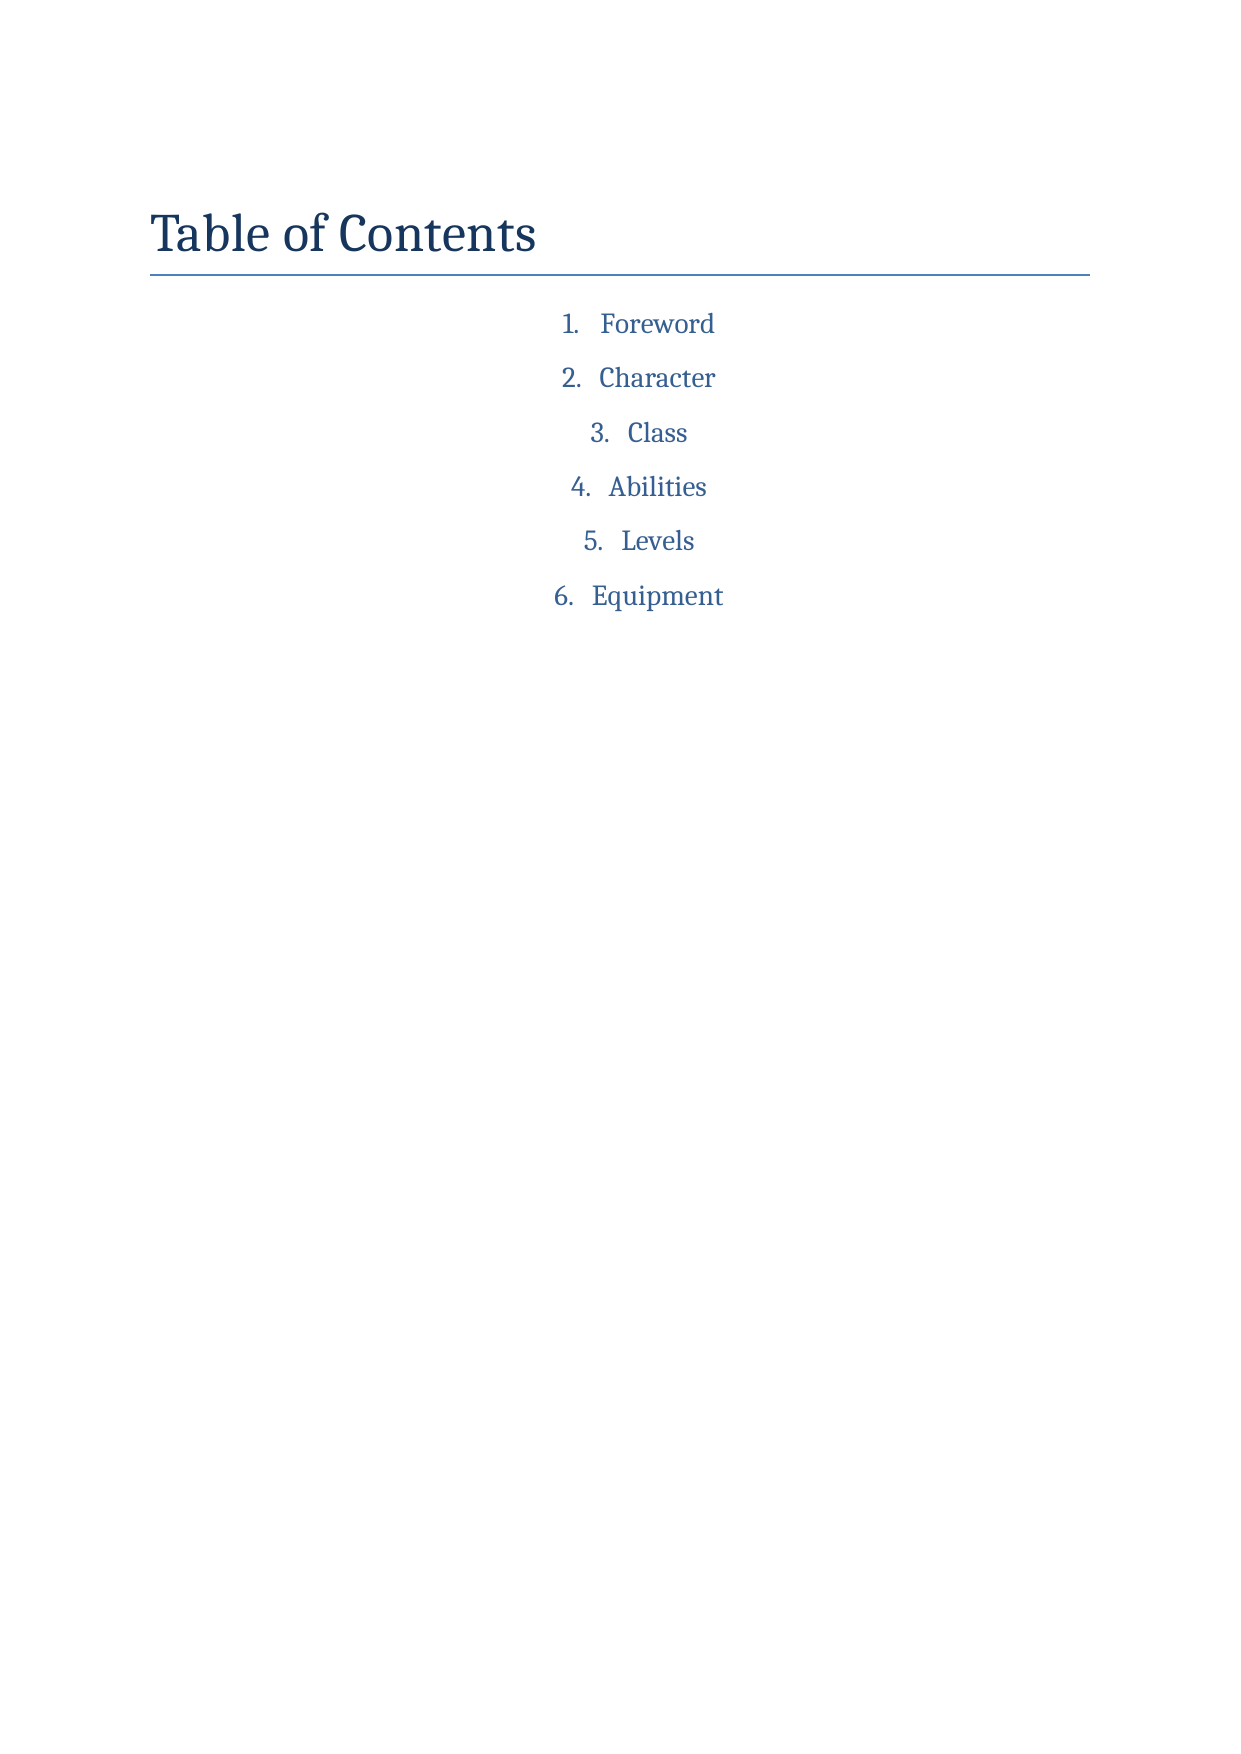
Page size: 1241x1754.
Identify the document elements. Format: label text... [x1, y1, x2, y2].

subtitle Levels [187, 524, 1090, 558]
subtitle Foreword [187, 307, 1090, 341]
subtitle Character [187, 361, 1090, 395]
subtitle Equipment [187, 579, 1090, 612]
title Table of Contents [150, 203, 1090, 274]
subtitle Class [187, 416, 1090, 449]
subtitle Abilities [187, 470, 1090, 504]
